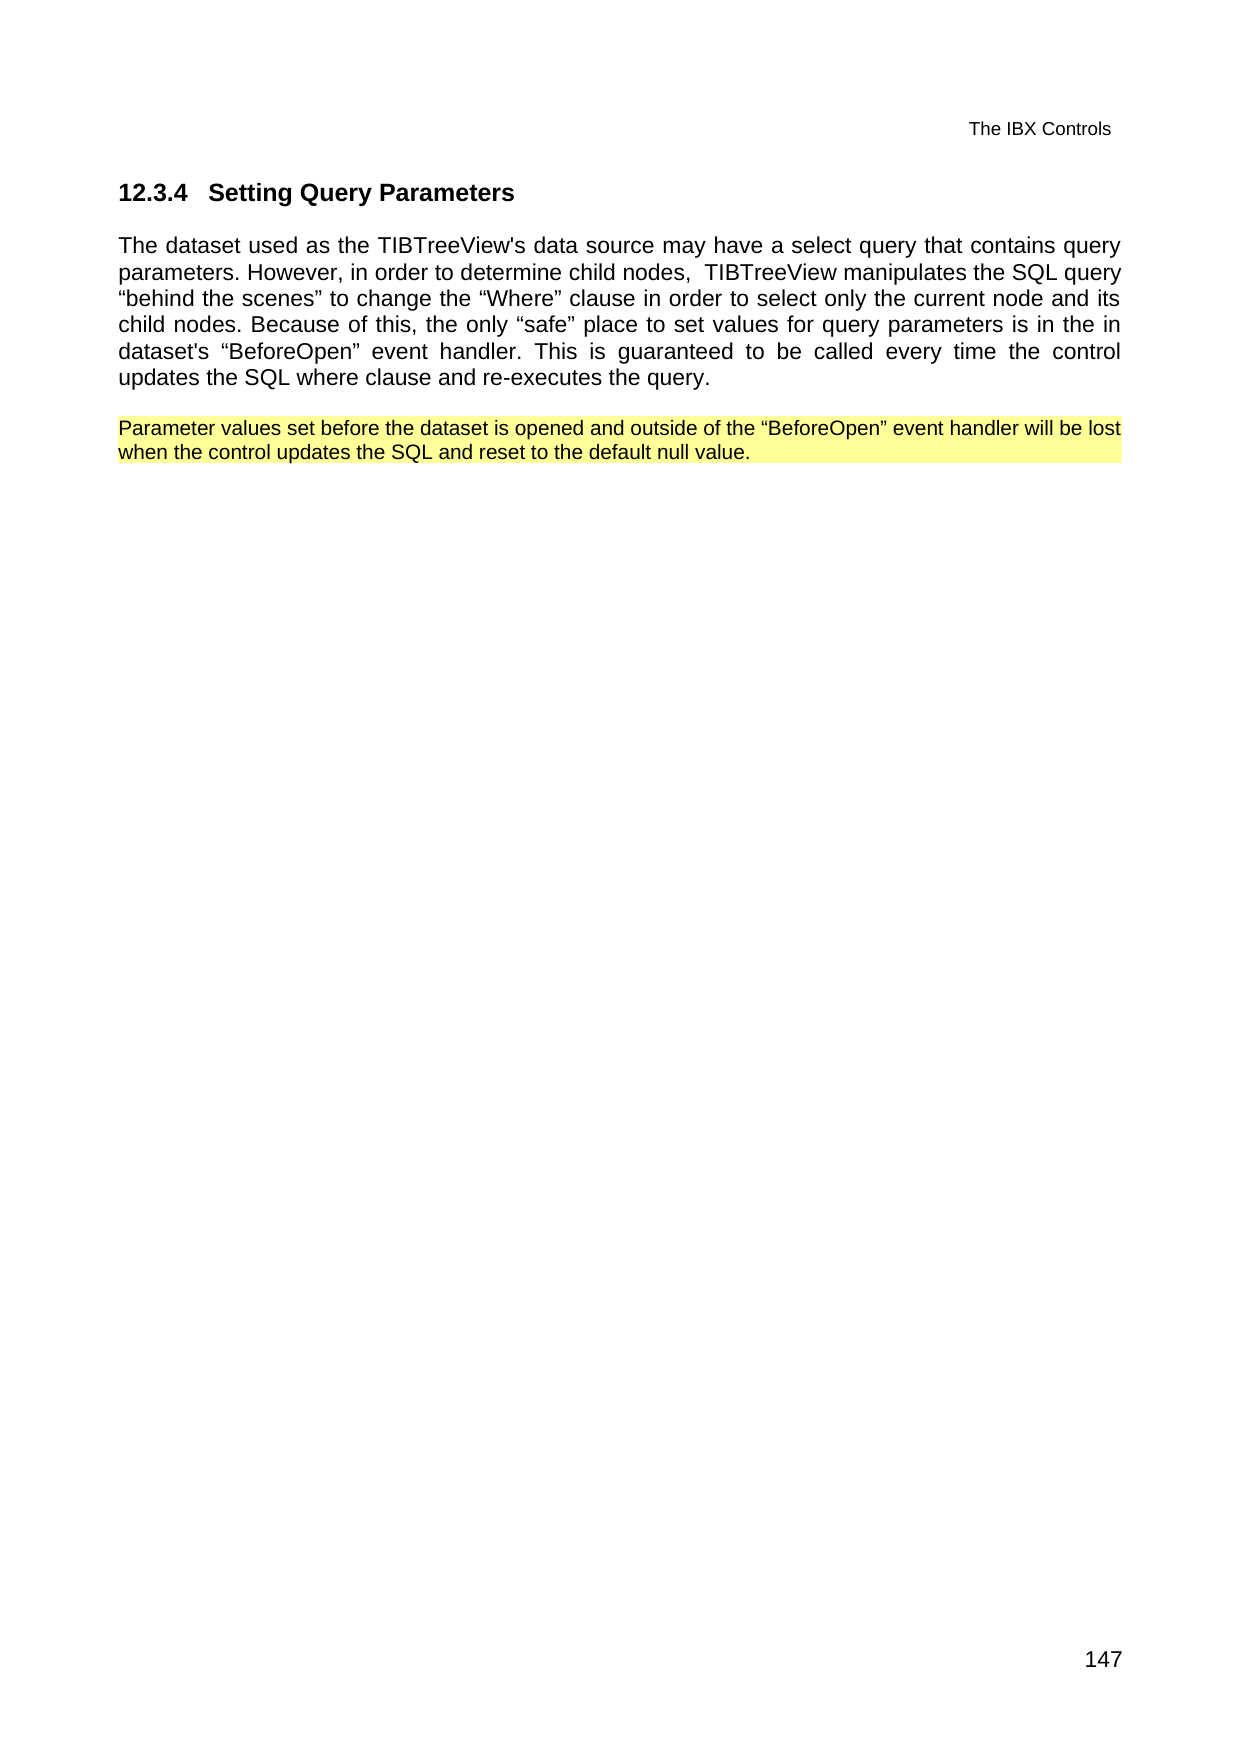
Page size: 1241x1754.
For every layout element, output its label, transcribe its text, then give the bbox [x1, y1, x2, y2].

subtitle Setting Query Parameters [118, 178, 1122, 207]
text The dataset used as the TIBTreeView's data source may have a select query that contains query parameters. However, in order to determine child nodes, TIBTreeView manipulates the SQL query “behind the scenes” to change the “Where” clause in order to select only the current node and its child nodes. Because of this, the only “safe” place to set values for query parameters is in the in dataset's “BeforeOpen” event handler. This is guaranteed to be called every time the control updates the SQL where clause and re-executes the query. [118, 232, 1122, 391]
text Parameter values set before the dataset is opened and outside of the “BeforeOpen” event handler will be lost when the control updates the SQL and reset to the default null value. [118, 416, 1122, 463]
